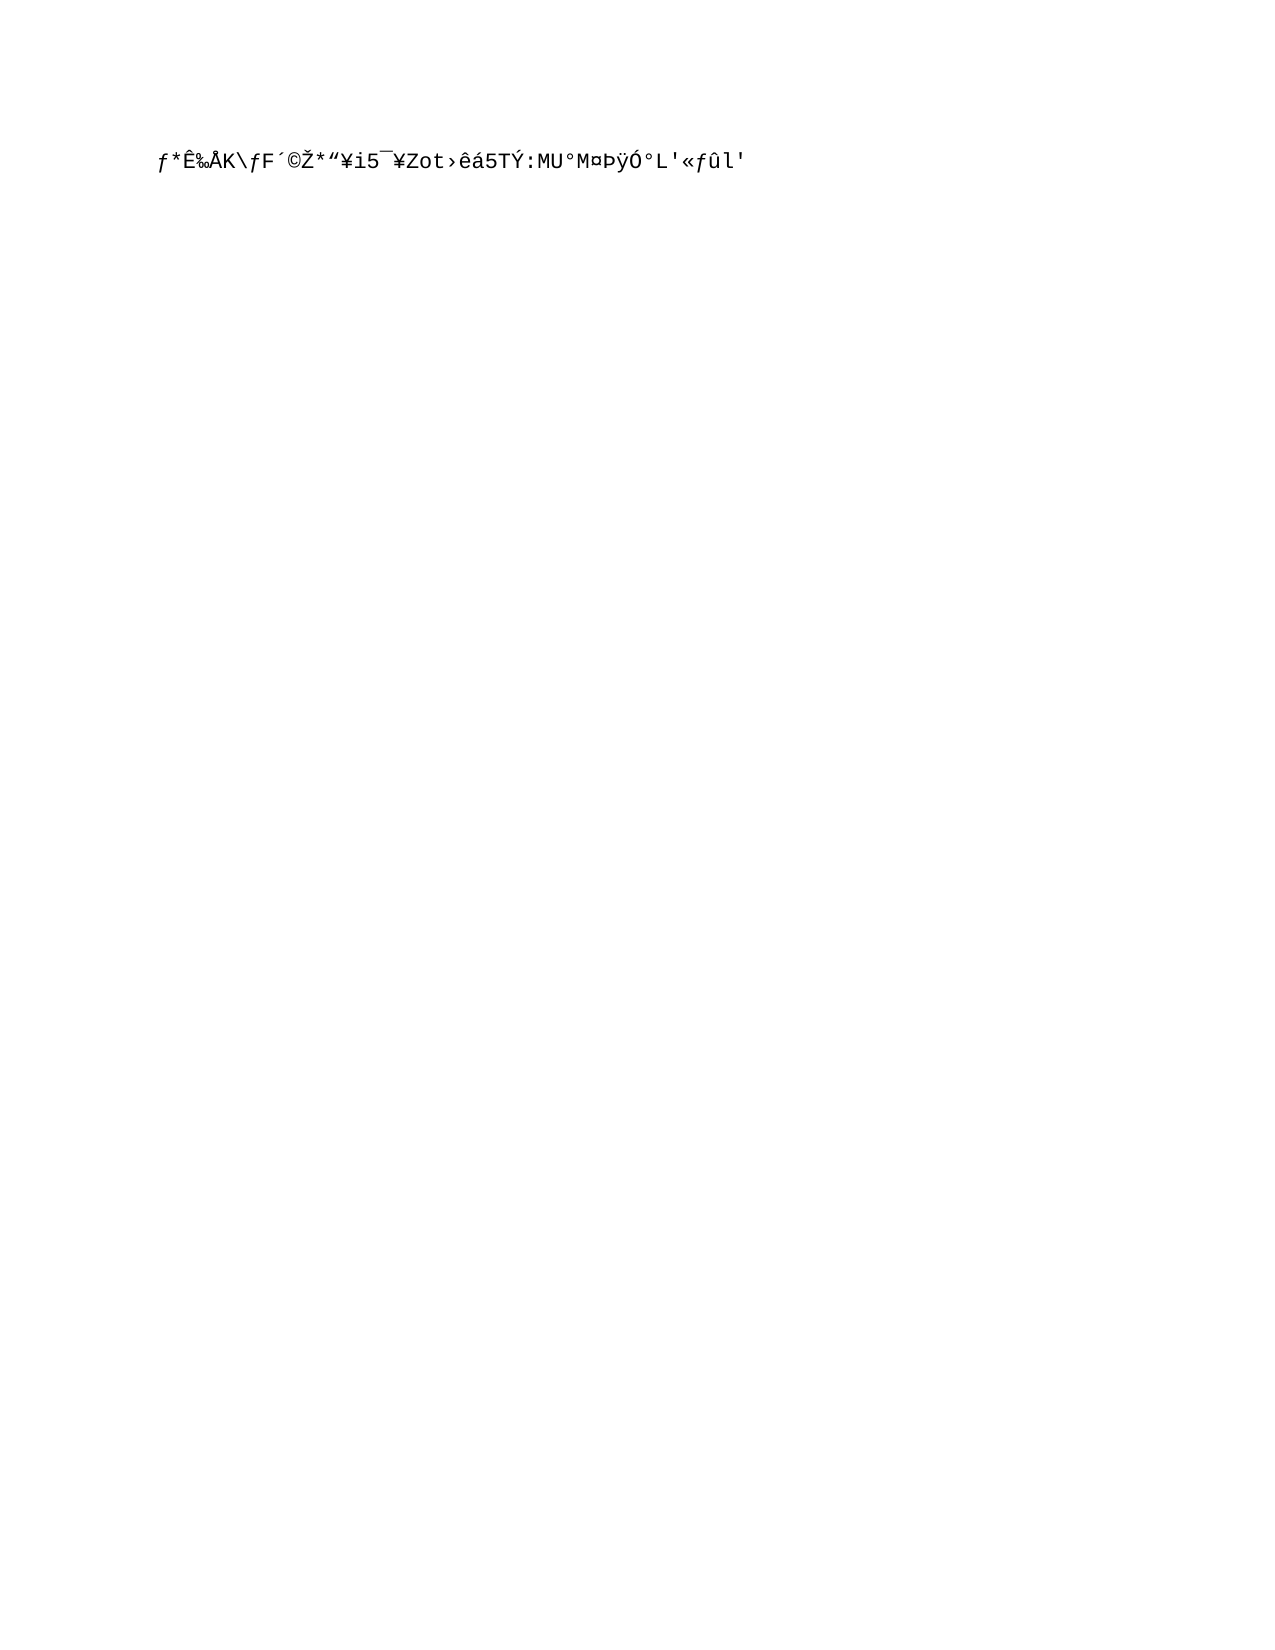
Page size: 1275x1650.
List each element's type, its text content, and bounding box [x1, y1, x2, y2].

text ƒ*Ê‰ÅK\ƒF´©Ž*“¥i5¯¥Zot›êá5TÝ:MU­°M¤ÞÿÓ°L'«ƒûl' [156, 150, 1118, 175]
